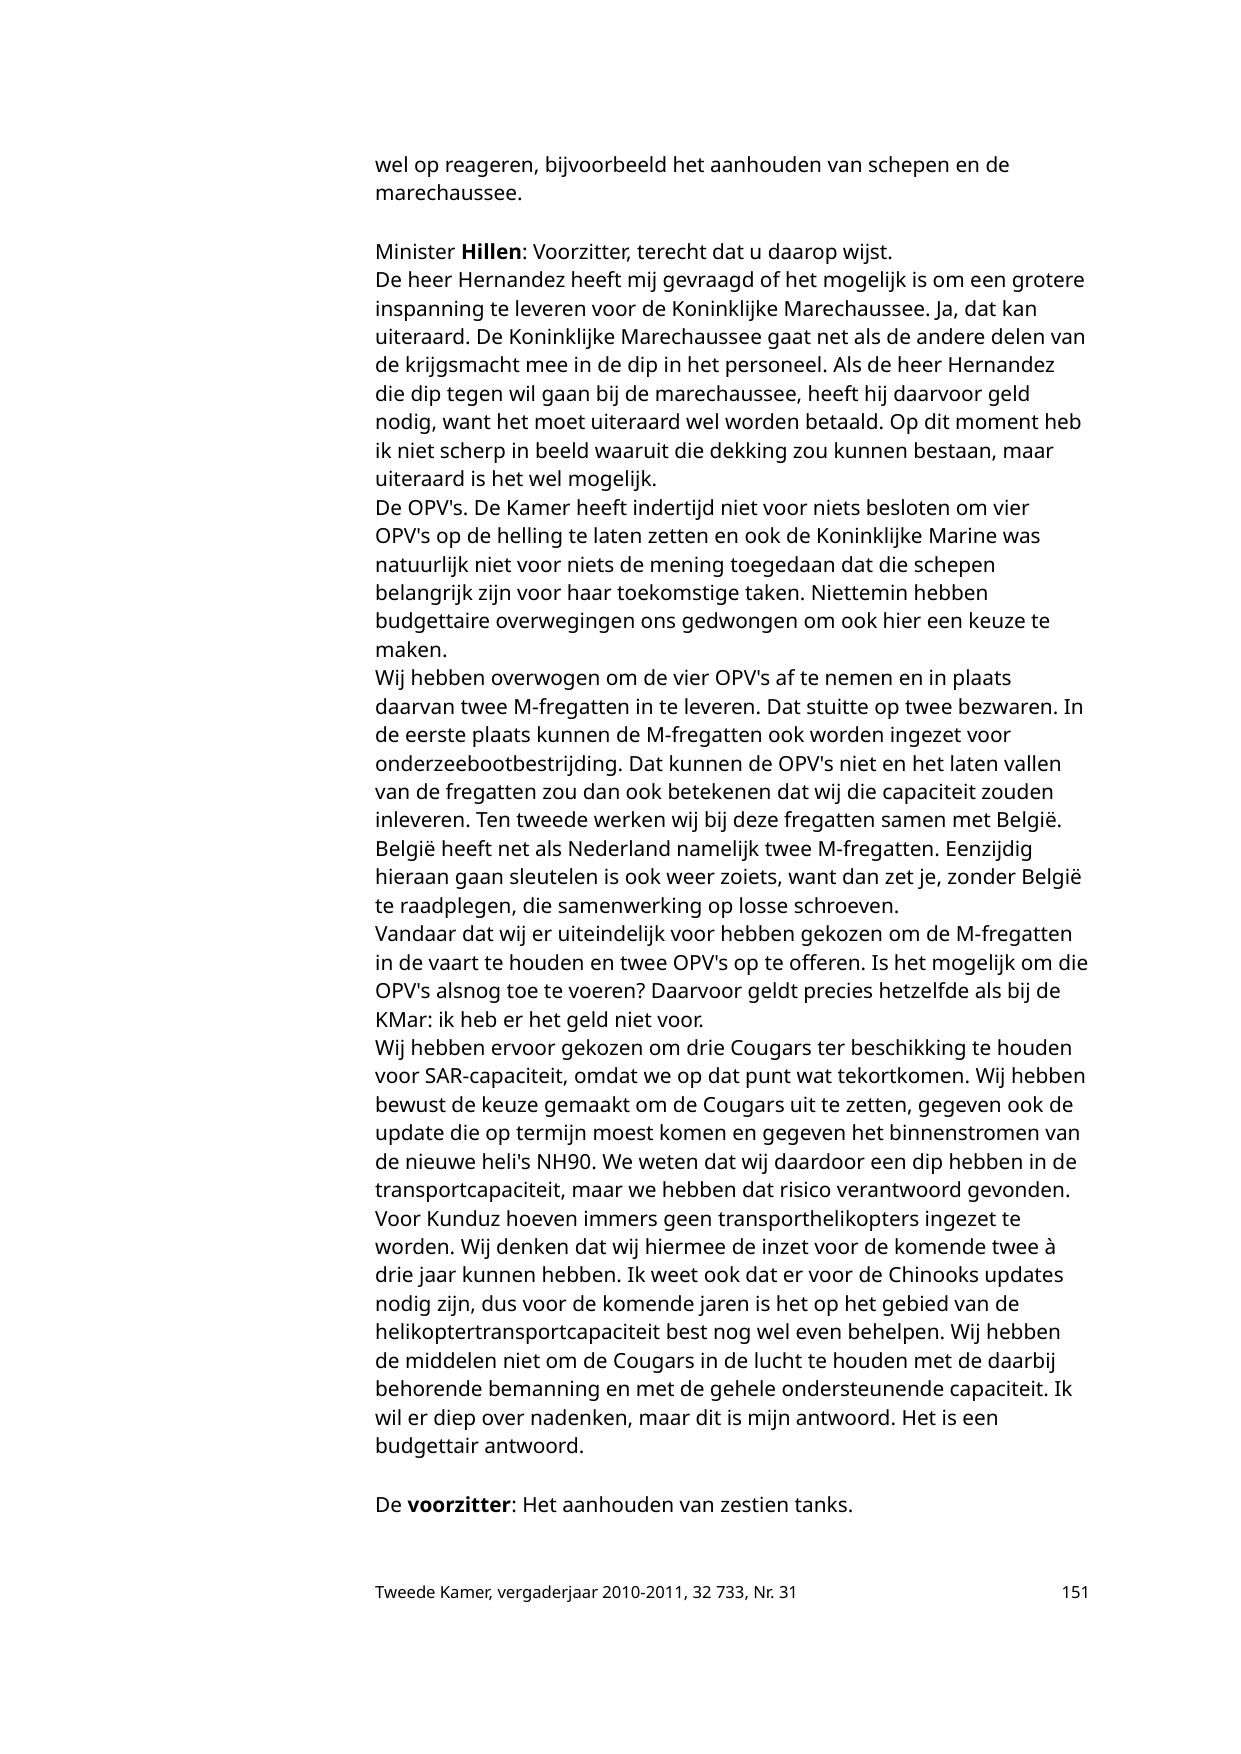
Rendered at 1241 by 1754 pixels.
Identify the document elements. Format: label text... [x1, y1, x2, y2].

text De heer Hernandez heeft mij gevraagd of het mogelijk is om een grotere inspanning te leveren voor de Koninklijke Marechaussee. Ja, dat kan uiteraard. De Koninklijke Marechaussee gaat net als de andere delen van de krijgsmacht mee in de dip in het personeel. Als de heer Hernandez die dip tegen wil gaan bij de marechaussee, heeft hij daarvoor geld nodig, want het moet uiteraard wel worden betaald. Op dit moment heb ik niet scherp in beeld waaruit die dekking zou kunnen bestaan, maar uiteraard is het wel mogelijk. [375, 265, 1090, 493]
text Minister Hillen: Voorzitter, terecht dat u daarop wijst. [375, 237, 1090, 265]
text wel op reageren, bijvoorbeeld het aanhouden van schepen en de marechaussee. [375, 150, 1090, 207]
text Vandaar dat wij er uiteindelijk voor hebben gekozen om de M-fregatten in de vaart te houden en twee OPV's op te offeren. Is het mogelijk om die OPV's alsnog toe te voeren? Daarvoor geldt precies hetzelfde als bij de KMar: ik heb er het geld niet voor. [375, 919, 1090, 1033]
text De OPV's. De Kamer heeft indertijd niet voor niets besloten om vier OPV's op de helling te laten zetten en ook de Koninklijke Marine was natuurlijk niet voor niets de mening toegedaan dat die schepen belangrijk zijn voor haar toekomstige taken. Niettemin hebben budgettaire overwegingen ons gedwongen om ook hier een keuze te maken. [375, 493, 1090, 663]
text De voorzitter: Het aanhouden van zestien tanks. [375, 1490, 1090, 1518]
text Wij hebben ervoor gekozen om drie Cougars ter beschikking te houden voor SAR-capaciteit, omdat we op dat punt wat tekortkomen. Wij hebben bewust de keuze gemaakt om de Cougars uit te zetten, gegeven ook de update die op termijn moest komen en gegeven het binnenstromen van de nieuwe heli's NH90. We weten dat wij daardoor een dip hebben in de transportcapaciteit, maar we hebben dat risico verantwoord gevonden. Voor Kunduz hoeven immers geen transporthelikopters ingezet te worden. Wij denken dat wij hiermee de inzet voor de komende twee à drie jaar kunnen hebben. Ik weet ook dat er voor de Chinooks updates nodig zijn, dus voor de komende jaren is het op het gebied van de helikoptertransportcapaciteit best nog wel even behelpen. Wij hebben de middelen niet om de Cougars in de lucht te houden met de daarbij behorende bemanning en met de gehele ondersteunende capaciteit. Ik wil er diep over nadenken, maar dit is mijn antwoord. Het is een budgettair antwoord. [375, 1033, 1090, 1460]
text Wij hebben overwogen om de vier OPV's af te nemen en in plaats daarvan twee M-fregatten in te leveren. Dat stuitte op twee bezwaren. In de eerste plaats kunnen de M-fregatten ook worden ingezet voor onderzeebootbestrijding. Dat kunnen de OPV's niet en het laten vallen van de fregatten zou dan ook betekenen dat wij die capaciteit zouden inleveren. Ten tweede werken wij bij deze fregatten samen met België. België heeft net als Nederland namelijk twee M-fregatten. Eenzijdig hieraan gaan sleutelen is ook weer zoiets, want dan zet je, zonder België te raadplegen, die samenwerking op losse schroeven. [375, 663, 1090, 919]
